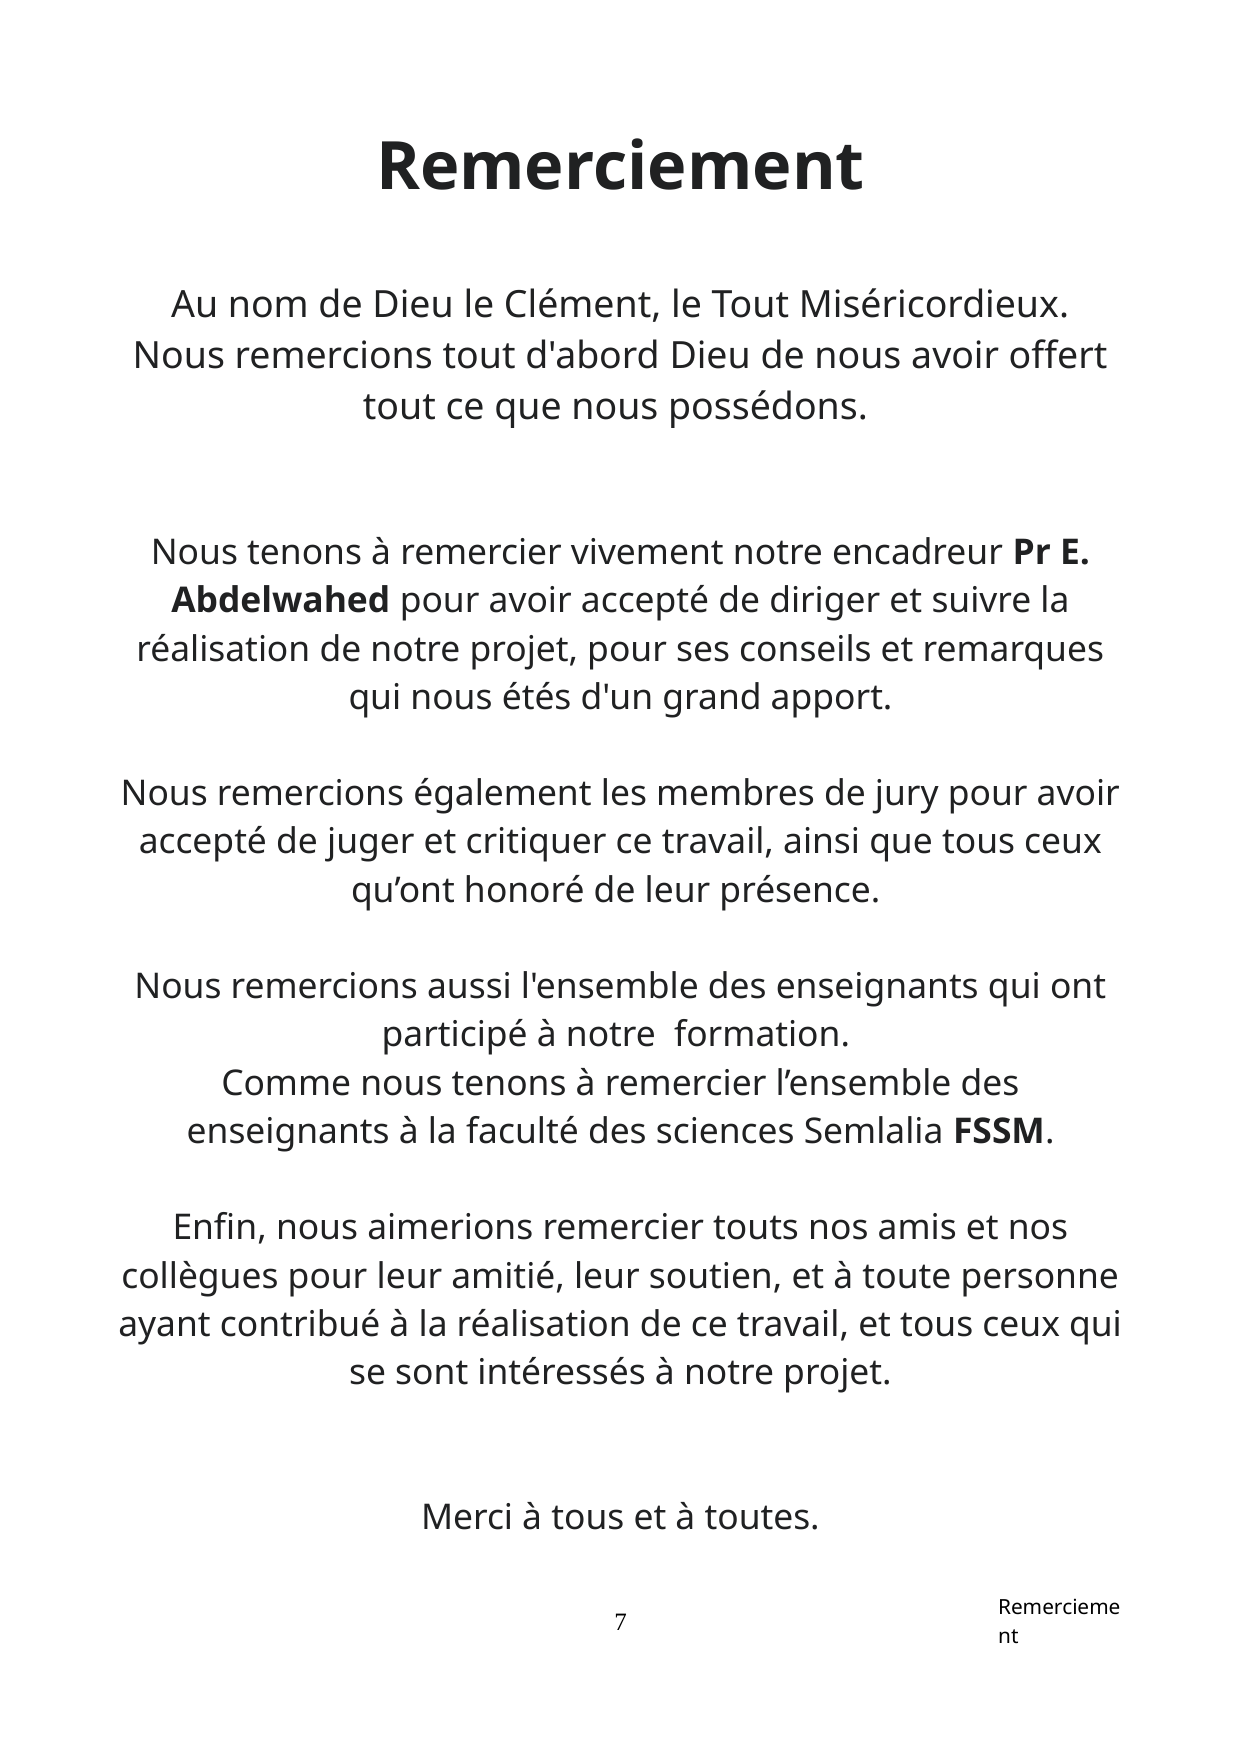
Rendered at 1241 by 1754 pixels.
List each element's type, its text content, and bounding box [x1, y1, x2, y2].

text Au nom de Dieu le Clément, le Tout Miséricordieux. [118, 277, 1122, 328]
text Comme nous tenons à remercier l’ensemble des enseignants à la faculté des sciences Semlalia FSSM. [118, 1057, 1122, 1154]
text Enfin, nous aimerions remercier touts nos amis et nos collègues pour leur amitié, leur soutien, et à toute personne ayant contribué à la réalisation de ce travail, et tous ceux qui se sont intéressés à notre projet. [118, 1202, 1122, 1395]
text Nous remercions tout d'abord Dieu de nous avoir offert tout ce que nous possédons. [118, 328, 1122, 430]
text Nous remercions aussi l'ensemble des enseignants qui ont participé à notre formation. [118, 961, 1122, 1057]
text Nous tenons à remercier vivement notre encadreur Pr E. Abdelwahed pour avoir accepté de diriger et suivre la réalisation de notre projet, pour ses conseils et remarques qui nous étés d'un grand apport. [118, 527, 1122, 719]
text Nous remercions également les membres de jury pour avoir accepté de juger et critiquer ce travail, ainsi que tous ceux qu’ont honoré de leur présence. [118, 768, 1122, 912]
text Remerciement [118, 118, 1122, 209]
text Merci à tous et à toutes. [118, 1491, 1122, 1539]
